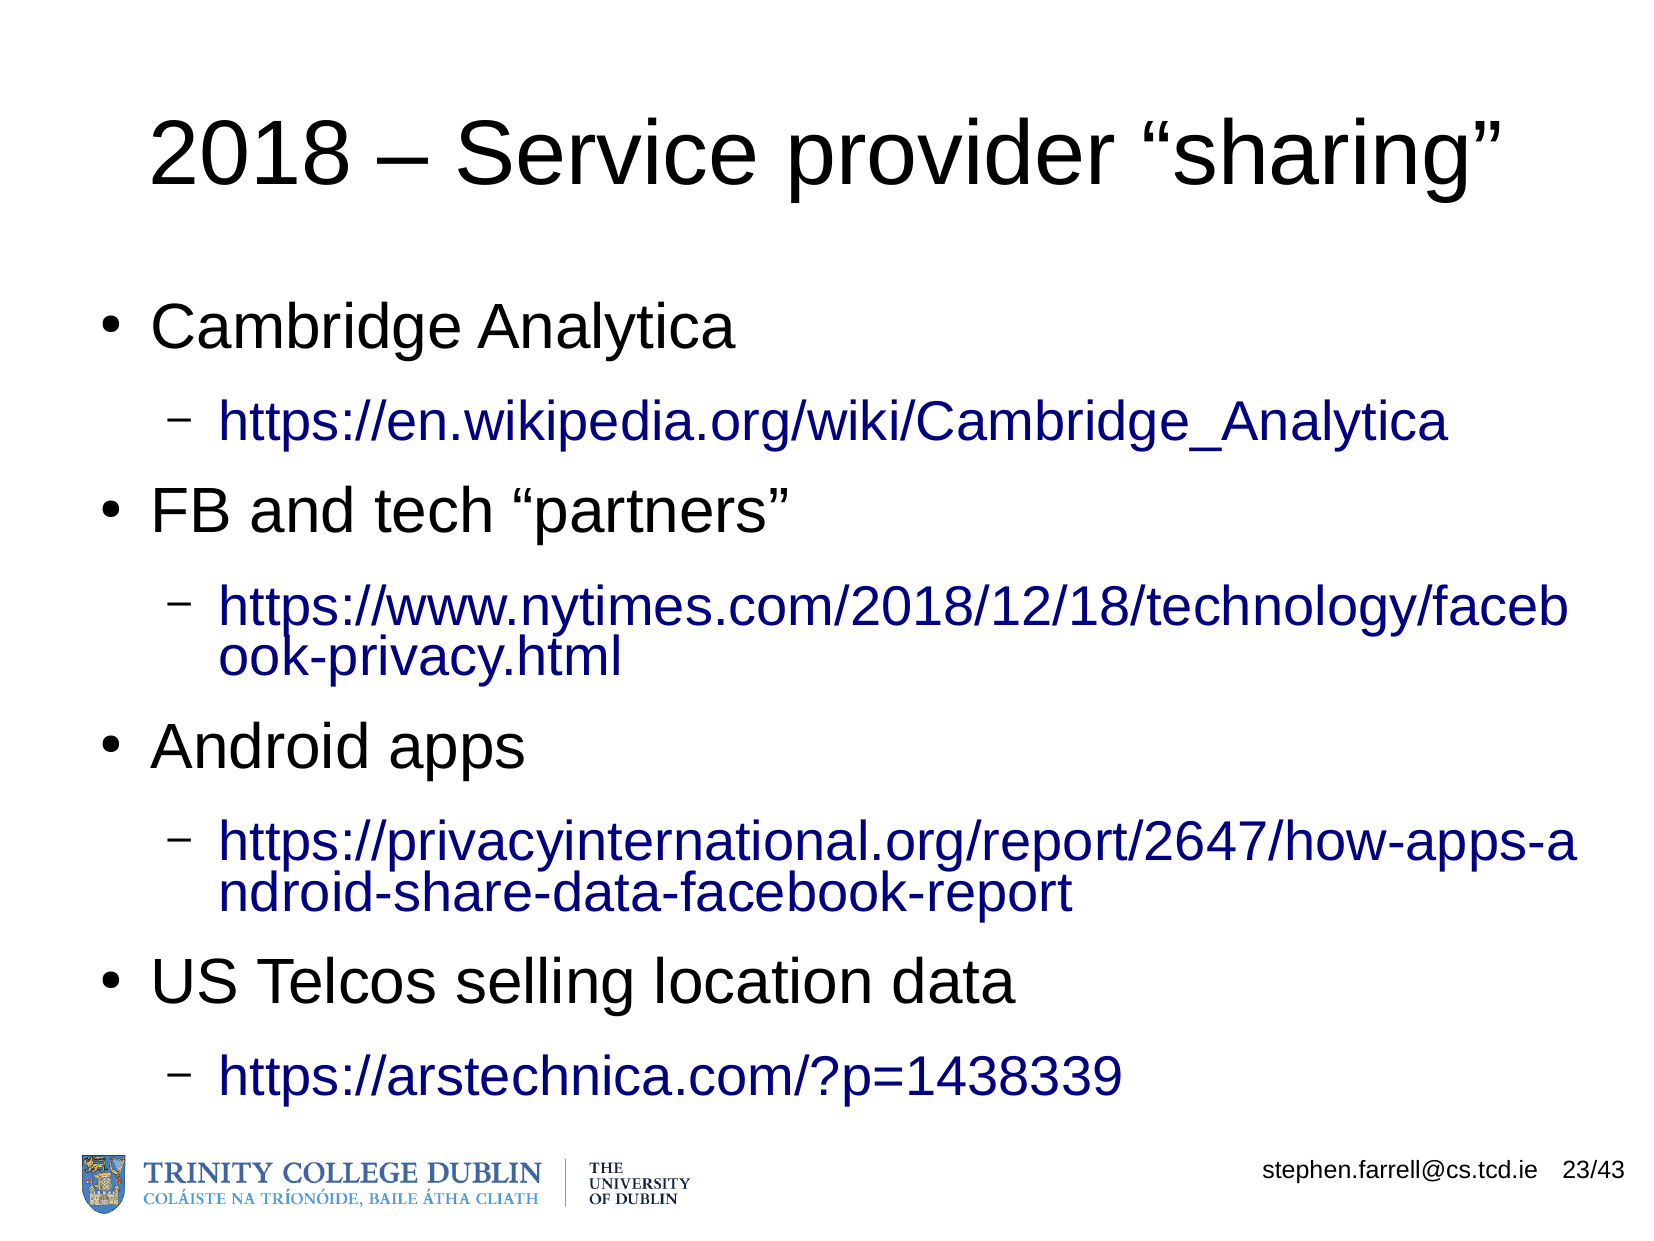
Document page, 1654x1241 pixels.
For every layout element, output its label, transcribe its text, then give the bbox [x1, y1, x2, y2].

picture [82, 1155, 694, 1214]
title 2018 – Service provider “sharing” [82, 49, 1571, 257]
list Cambridge Analytica https://en.wikipedia.org/wiki/Cambridge_Analytica FB and tech “partners” https://www.nytimes.com/2018/12/18/technology/facebook-privacy.html Android apps https://privacyinternational.org/report/2647/how-apps-android-share-data-facebook-report US Telcos selling location data https://arstechnica.com/?p=1438339 [82, 290, 1571, 1010]
